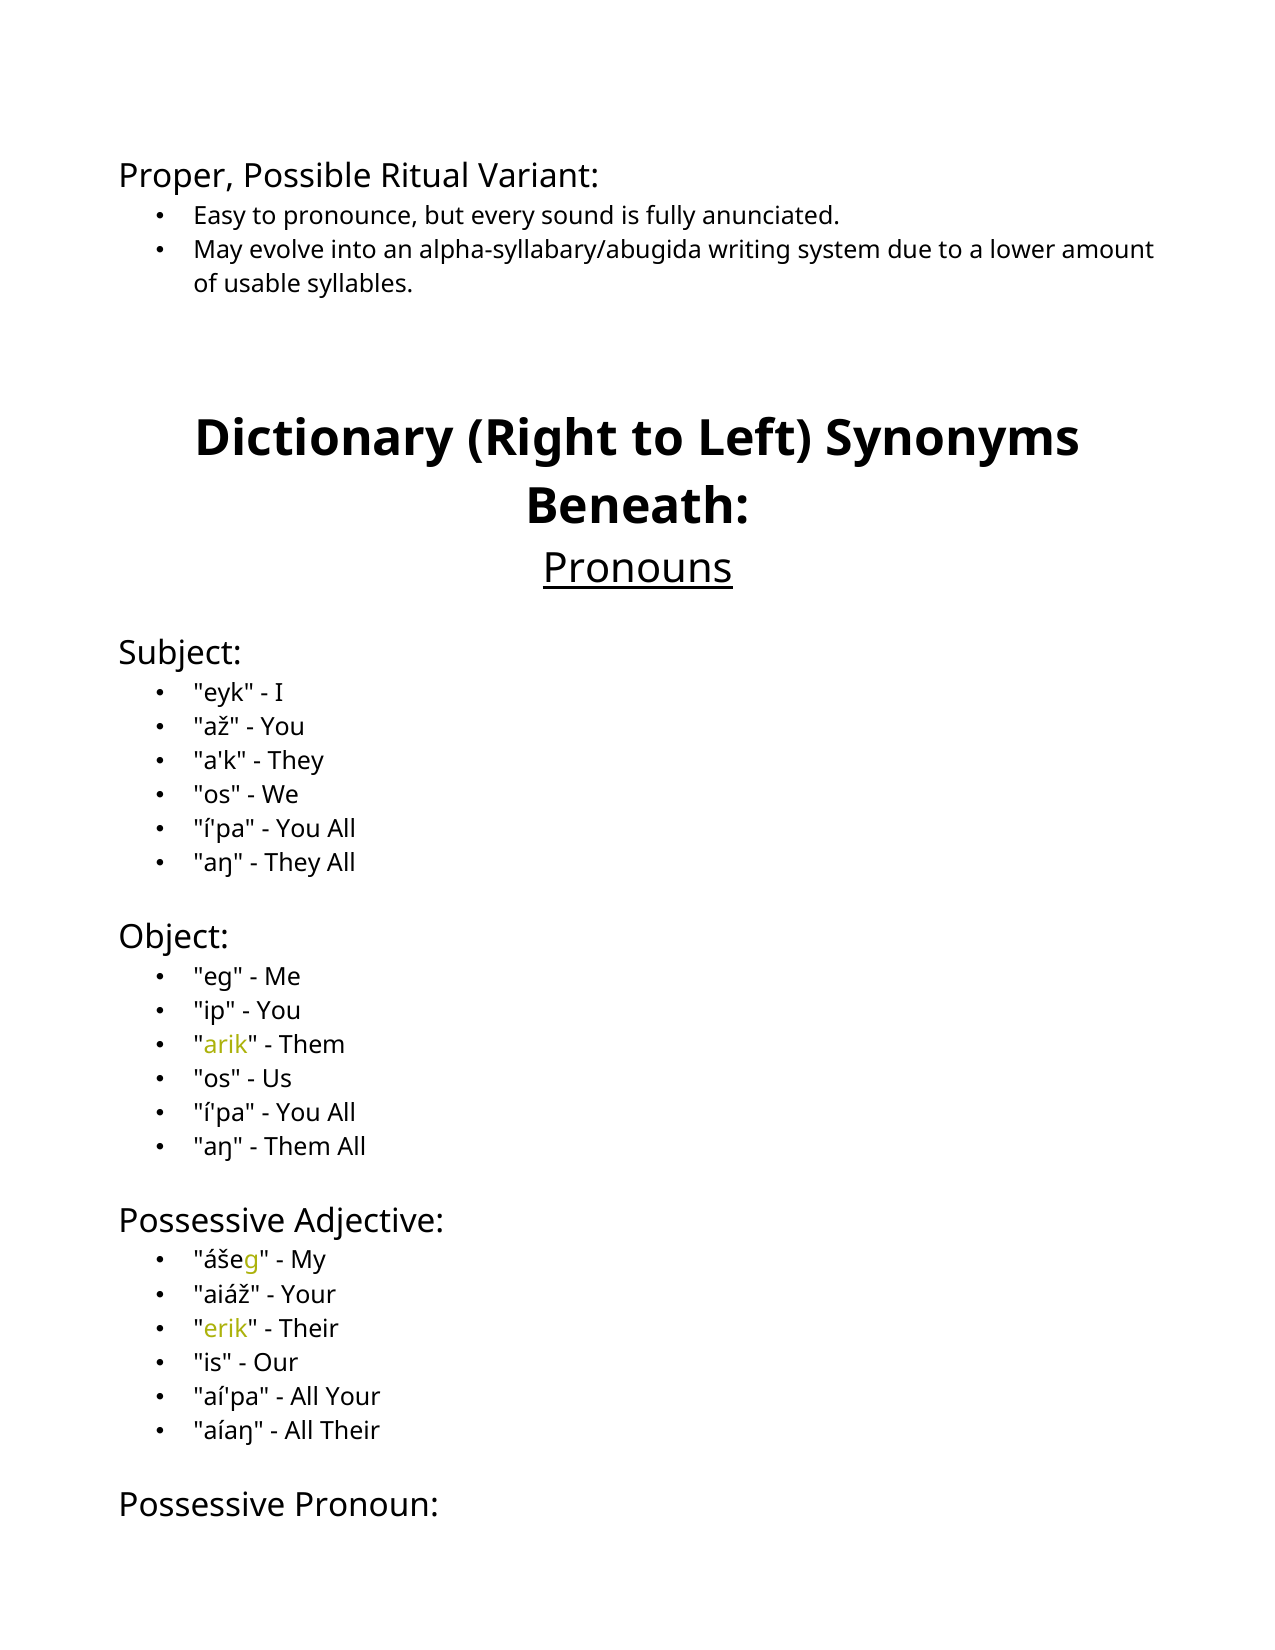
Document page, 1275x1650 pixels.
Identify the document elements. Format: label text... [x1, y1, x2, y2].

list "ip" - You [156, 992, 1157, 1026]
list "erik" - Their [156, 1310, 1157, 1344]
list "aí'pa" - All Your [156, 1378, 1157, 1412]
list "a'k" - They [156, 743, 1157, 777]
text Subject: [118, 629, 1157, 674]
list "is" - Our [156, 1344, 1157, 1378]
text Pronouns [118, 538, 1157, 595]
text Object: [118, 913, 1157, 958]
list "až" - You [156, 708, 1157, 743]
text Possessive Adjective: [118, 1197, 1157, 1242]
list "ášeg" - My [156, 1242, 1157, 1276]
list "aŋ" - They All [156, 845, 1157, 879]
list "eg" - Me [156, 958, 1157, 992]
text Dictionary (Right to Left) Synonyms Beneath: [118, 402, 1157, 538]
list "í'pa" - You All [156, 1094, 1157, 1129]
list "arik" - Them [156, 1026, 1157, 1061]
list "os" - We [156, 777, 1157, 811]
text Proper, Possible Ritual Variant: [118, 152, 1157, 198]
list May evolve into an alpha-syllabary/abugida writing system due to a lower amount of usable syllables. [156, 232, 1157, 300]
list Easy to pronounce, but every sound is fully anunciated. [156, 198, 1157, 232]
text Possessive Pronoun: [118, 1481, 1157, 1526]
list "í'pa" - You All [156, 811, 1157, 845]
list "aŋ" - Them All [156, 1129, 1157, 1163]
list "aíaŋ" - All Their [156, 1412, 1157, 1447]
list "os" - Us [156, 1061, 1157, 1094]
list "eyk" - I [156, 674, 1157, 708]
list "aiáž" - Your [156, 1276, 1157, 1310]
